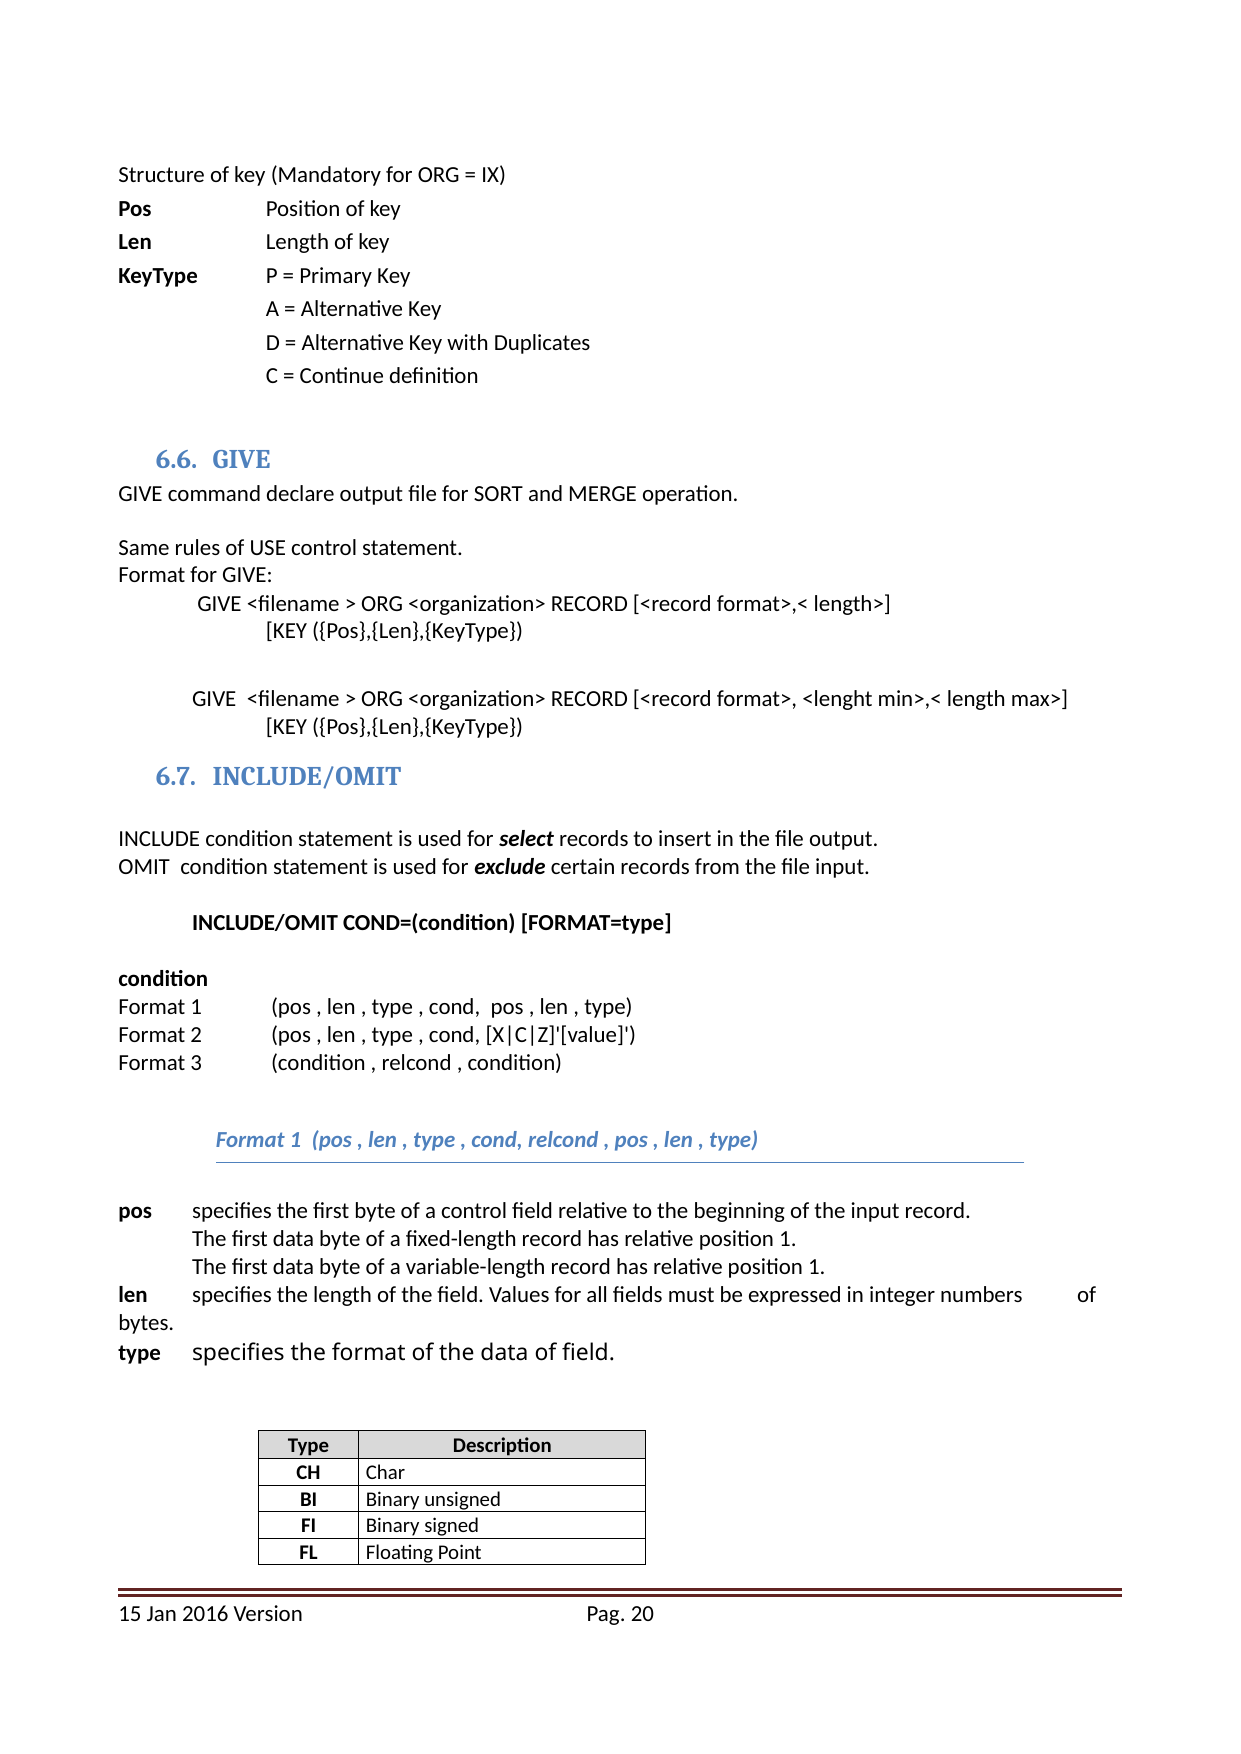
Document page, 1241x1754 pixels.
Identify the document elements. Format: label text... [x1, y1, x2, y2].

text The first data byte of a variable-length record has relative position 1. [118, 1252, 1122, 1280]
text len specifies the length of the field. Values for all fields must be expressed in integer numbers of bytes. [118, 1280, 1122, 1336]
text [KEY ({Pos},{Len},{KeyType}) [118, 617, 1122, 645]
text GIVE <filename > ORG <organization> RECORD [<record format>, <lenght min>,< length max>] [KEY ({Pos},{Len},{KeyType}) [118, 684, 1122, 740]
text The first data byte of a fixed-length record has relative position 1. [118, 1224, 1122, 1252]
text pos specifies the first byte of a control field relative to the beginning of the input record. [118, 1196, 1122, 1224]
table_cell Char [359, 1459, 645, 1485]
text condition [118, 964, 1122, 992]
text A = Alternative Key [118, 294, 1122, 322]
text C = Continue definition [118, 361, 1122, 389]
text GIVE <filename > ORG <organization> RECORD [<record format>,< length>] [118, 589, 1122, 617]
text Format for GIVE: [118, 561, 1122, 589]
text type specifies the format of the data of field. [118, 1336, 1122, 1367]
text INCLUDE/OMIT COND=(condition) [FORMAT=type] [118, 908, 1122, 936]
text Pos Position of key [118, 194, 1122, 222]
text Structure of key (Mandatory for ORG = IX) [118, 160, 1122, 188]
table_cell FI [259, 1512, 358, 1538]
table_cell BI [259, 1486, 358, 1511]
text KeyType P = Primary Key [118, 261, 1122, 289]
list GIVE [156, 444, 1122, 475]
text Format 1 (pos , len , type , cond, pos , len , type) [118, 992, 1122, 1021]
table_cell Floating Point [359, 1539, 645, 1564]
text Format 1 (pos , len , type , cond, relcond , pos , len , type) [216, 1125, 1024, 1162]
table_cell CH [259, 1459, 358, 1485]
table_header Description [359, 1431, 645, 1458]
text Format 2 (pos , len , type , cond, [X|C|Z]'[value]') [118, 1021, 1122, 1048]
text D = Alternative Key with Duplicates [118, 328, 1122, 356]
text Same rules of USE control statement. [118, 533, 1122, 561]
text Len Length of key [118, 227, 1122, 255]
table_header Type [259, 1431, 358, 1458]
text OMIT condition statement is used for exclude certain records from the file input. [118, 852, 1122, 880]
text GIVE command declare output file for SORT and MERGE operation. [118, 479, 1122, 508]
text Format 3 (condition , relcond , condition) [118, 1048, 1122, 1077]
text INCLUDE condition statement is used for select records to insert in the file output. [118, 824, 1122, 852]
table_cell FL [259, 1539, 358, 1564]
list INCLUDE/OMIT [156, 761, 1122, 792]
table_cell Binary unsigned [359, 1486, 645, 1511]
table_cell Binary signed [359, 1512, 645, 1538]
